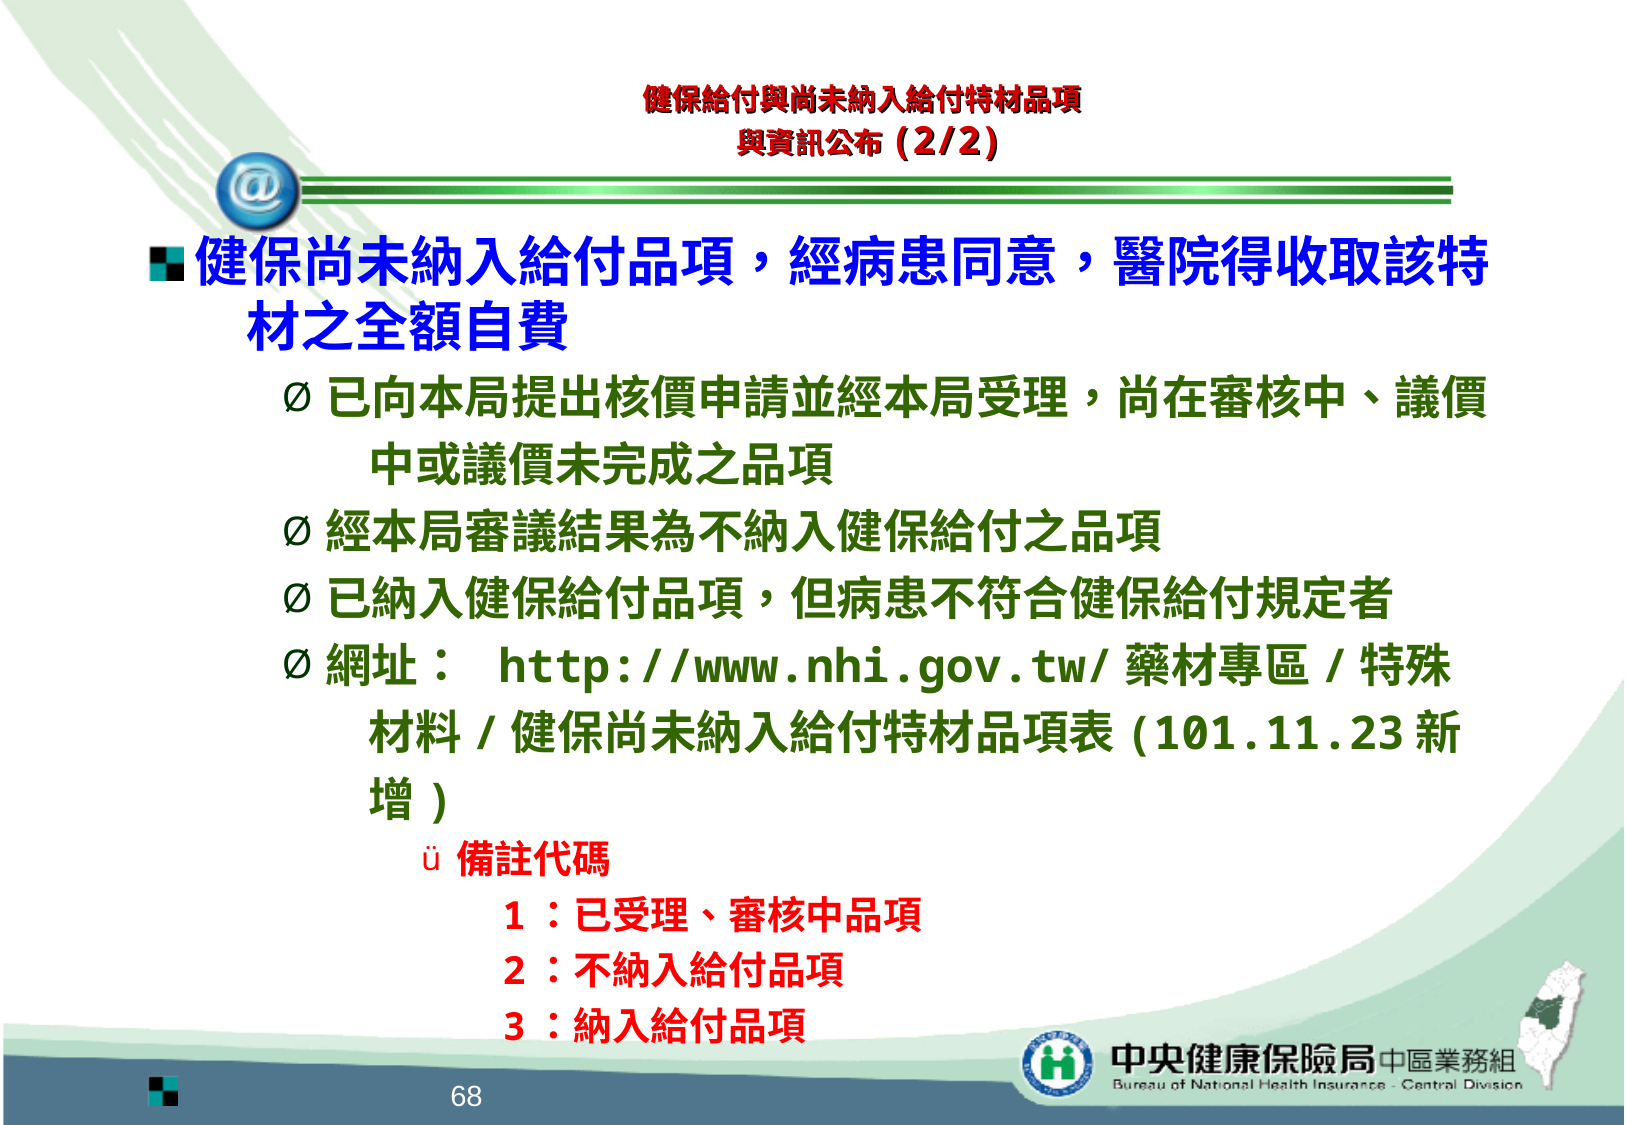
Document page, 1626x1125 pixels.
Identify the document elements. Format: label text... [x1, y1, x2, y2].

text_box [435, 1065, 815, 1125]
title 健保給付與尚未納入給付特材品項 與資訊公布(2/2) [162, 44, 1562, 232]
list 健保尚未納入給付品項，經病患同意，醫院得收取該特材之全額自費 已向本局提出核價申請並經本局受理，尚在審核中、議價中或議價未完成之品項 經本局審議結果為不納入健保給付之品項 已納入健保給付品項，但病患不符合健保給付規定者 網址： http://www.nhi.gov.tw/藥材專區/特殊材料/健保尚未納入給付特材品項表(101.11.23新增) 備註代碼 1：已受理、審核中品項 2：不納入給付品項 3：納入給付品項 [127, 220, 1508, 1057]
